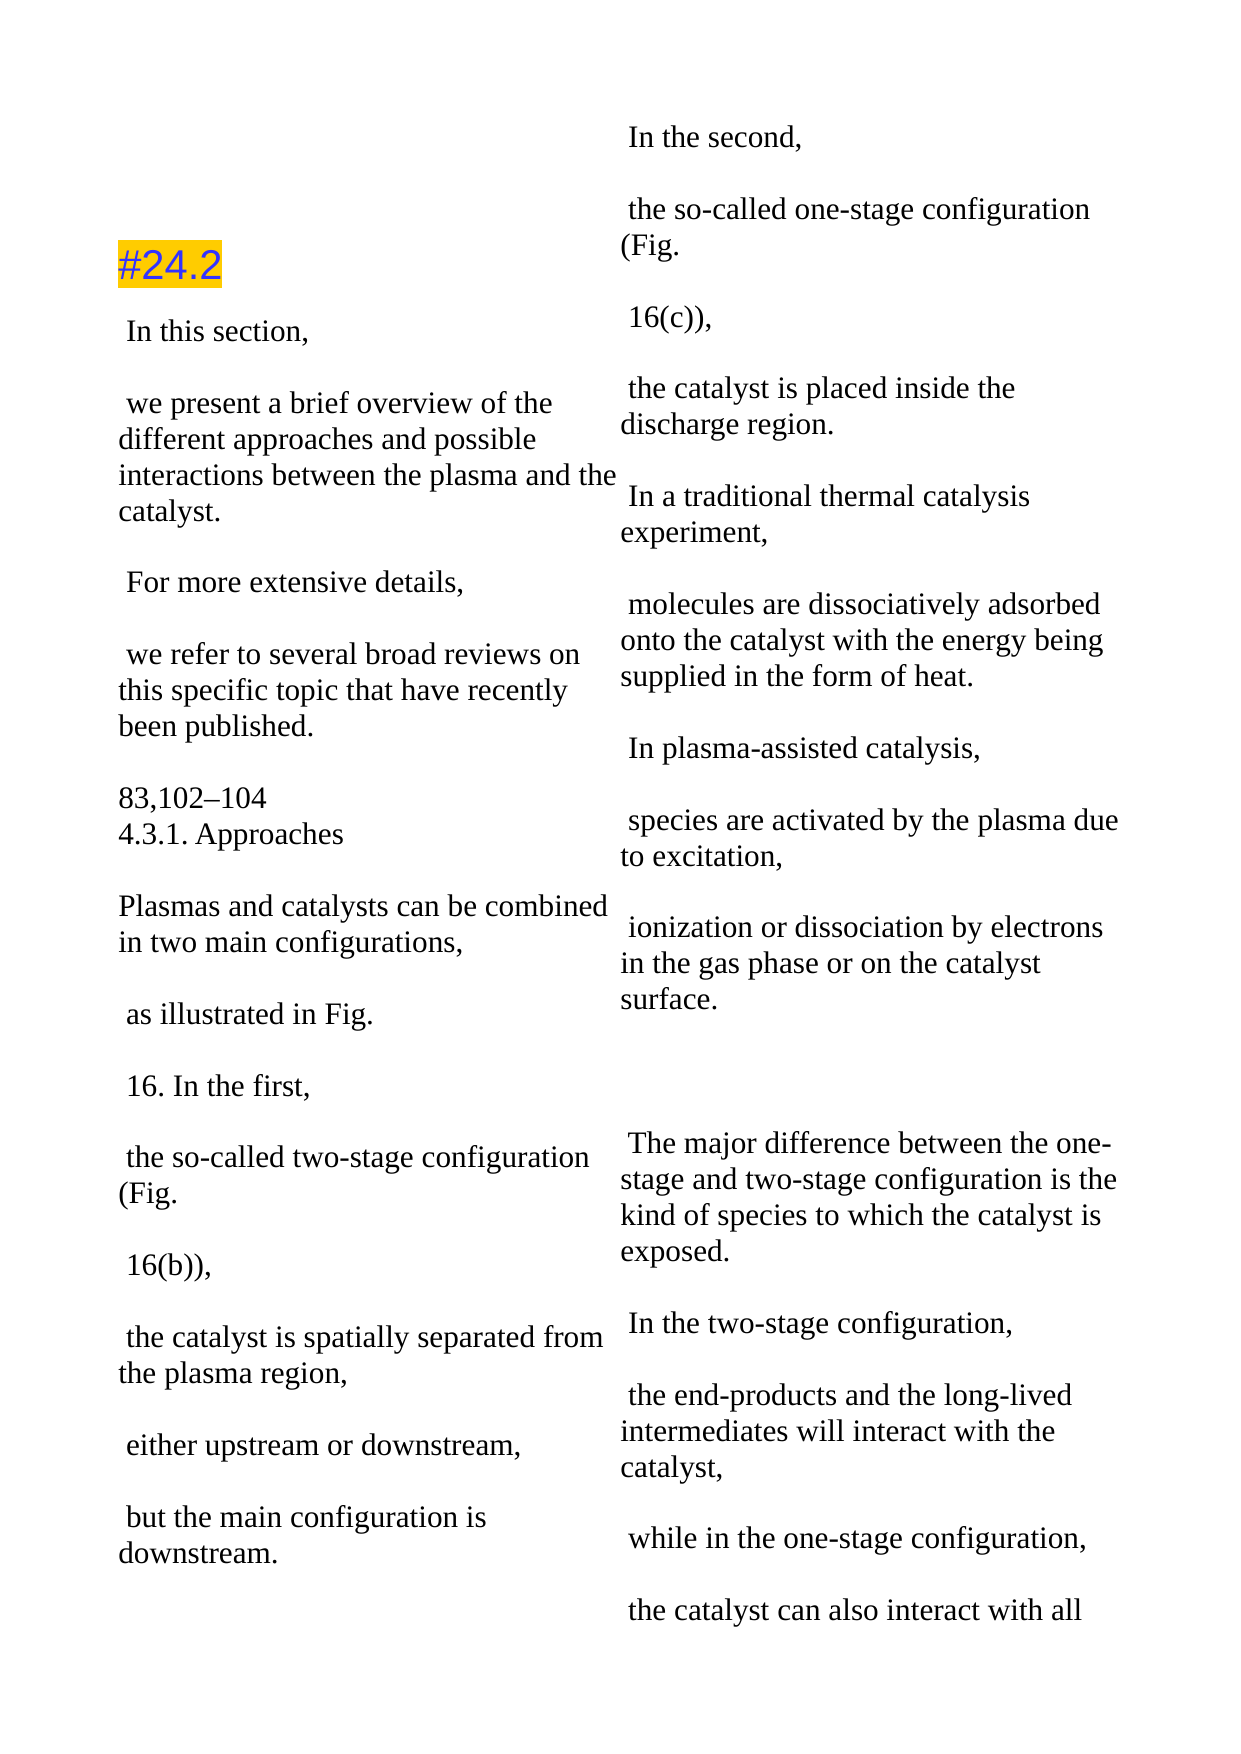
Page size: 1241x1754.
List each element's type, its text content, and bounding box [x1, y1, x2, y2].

text as illustrated in Fig. [118, 995, 620, 1031]
text the so-called one-stage configuration (Fig. [620, 190, 1122, 262]
text ionization or dissociation by electrons in the gas phase or on the catalyst surface. [620, 909, 1122, 1017]
text In the second, [620, 118, 1122, 154]
text In this section, [118, 312, 620, 348]
text #24.2 [118, 240, 620, 288]
text the end-products and the long-lived intermediates will interact with the catalyst, [620, 1376, 1122, 1484]
text the so-called two-stage configuration (Fig. [118, 1139, 620, 1211]
text 16. In the first, [118, 1067, 620, 1103]
text the catalyst is spatially separated from the plasma region, [118, 1318, 620, 1390]
text while in the one-stage configuration, [620, 1520, 1122, 1556]
text we present a brief overview of the different approaches and possible interactions between the plasma and the catalyst. [118, 384, 620, 528]
text In the two-stage configuration, [620, 1304, 1122, 1340]
text we refer to several broad reviews on this specific topic that have recently been published. [118, 636, 620, 743]
text the catalyst is placed inside the discharge region. [620, 370, 1122, 442]
text 16(b)), [118, 1247, 620, 1282]
text either upstream or downstream, [118, 1426, 620, 1462]
text species are activated by the plasma due to excitation, [620, 801, 1122, 873]
text The major difference between the one-stage and two-stage configuration is the kind of species to which the catalyst is exposed. [620, 1124, 1122, 1268]
text but the main configuration is downstream. [118, 1498, 620, 1570]
text In plasma-assisted catalysis, [620, 729, 1122, 765]
text 4.3.1. Approaches [118, 815, 620, 851]
text molecules are dissociatively adsorbed onto the catalyst with the energy being supplied in the form of heat. [620, 585, 1122, 693]
text Plasmas and catalysts can be combined in two main configurations, [118, 887, 620, 959]
text For more extensive details, [118, 564, 620, 600]
text 16(c)), [620, 298, 1122, 334]
text 83,102–104 [118, 779, 620, 815]
text In a traditional thermal catalysis experiment, [620, 477, 1122, 549]
text the catalyst can also interact with all [620, 1592, 1122, 1627]
